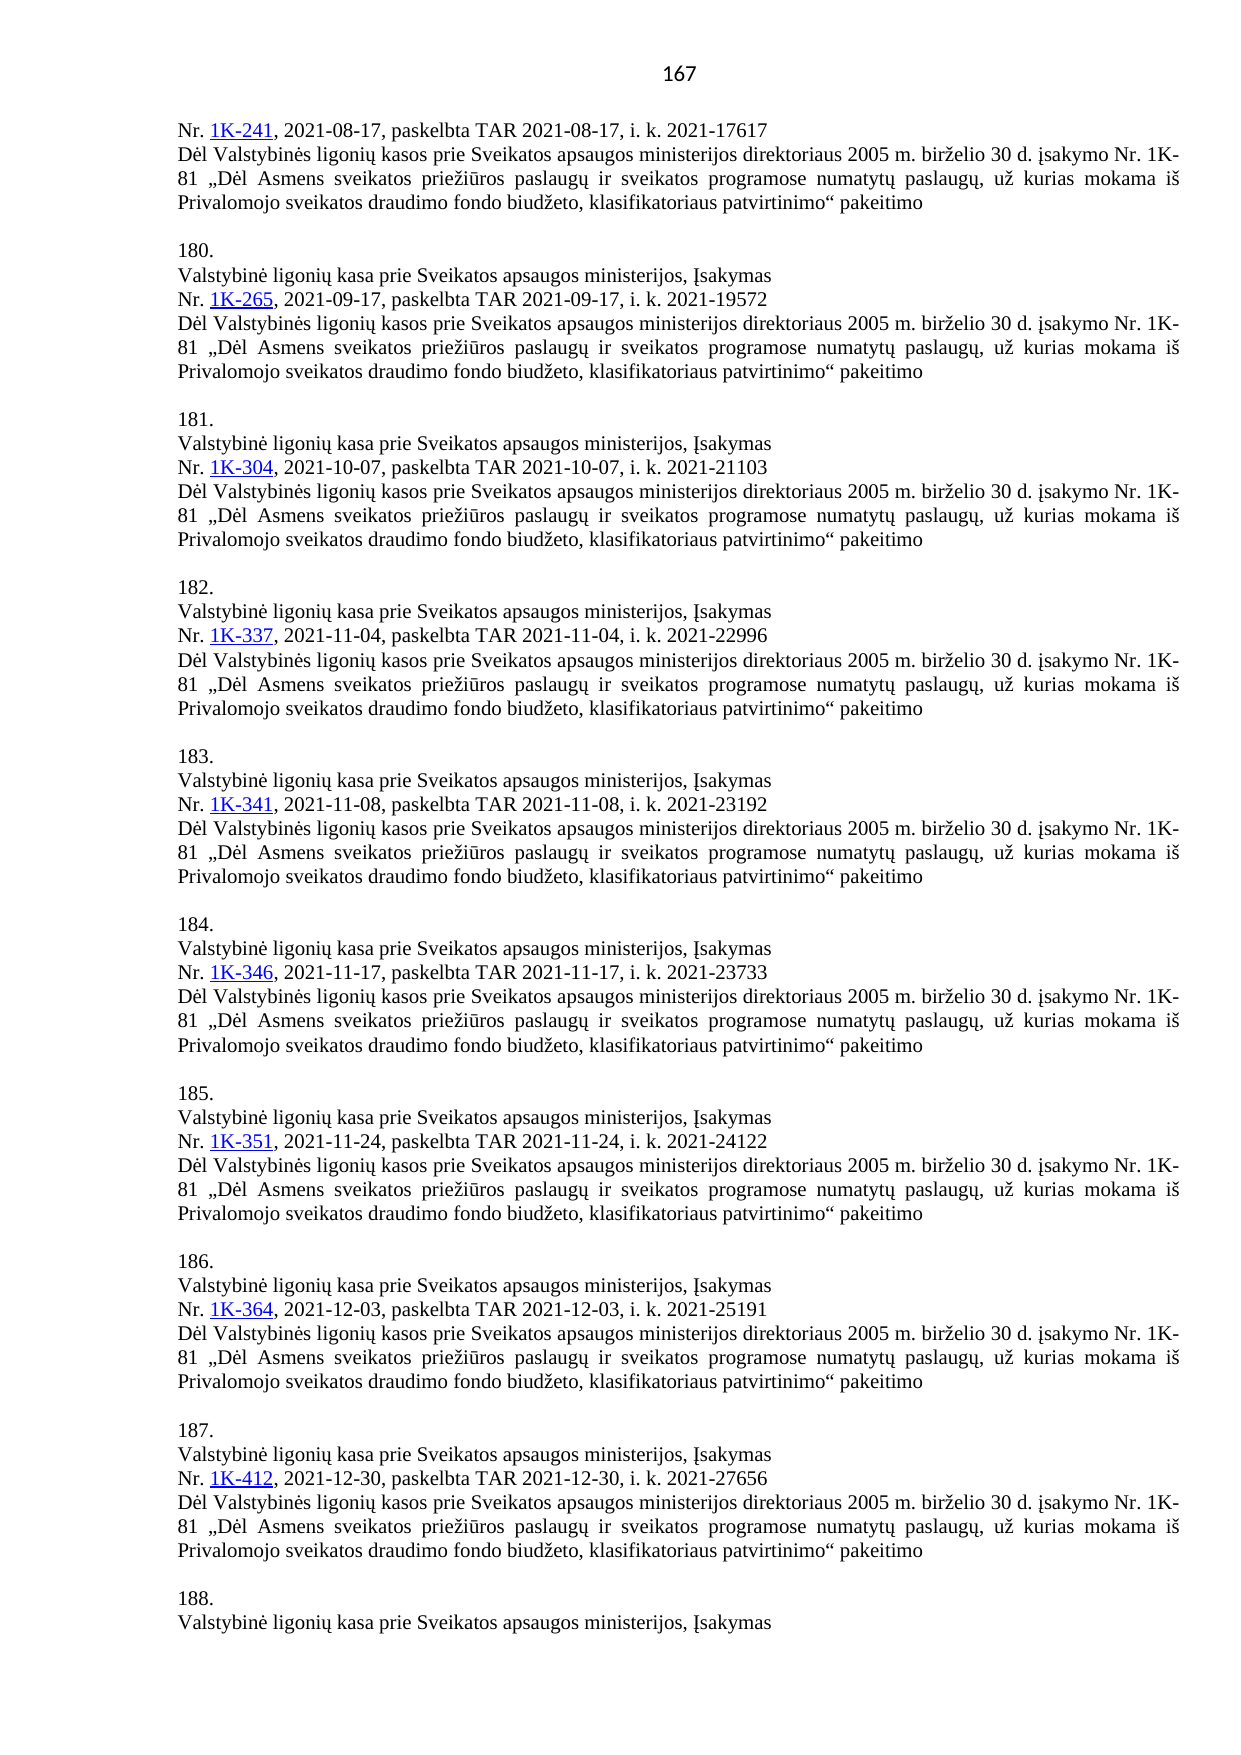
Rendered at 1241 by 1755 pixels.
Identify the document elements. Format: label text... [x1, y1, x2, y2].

text Dėl Valstybinės ligonių kasos prie Sveikatos apsaugos ministerijos direktoriaus 2005 m. birželio 30 d. įsakymo Nr. 1K-81 „Dėl Asmens sveikatos priežiūros paslaugų ir sveikatos programose numatytų paslaugų, už kurias mokama iš Privalomojo sveikatos draudimo fondo biudžeto, klasifikatoriaus patvirtinimo“ pakeitimo [177, 1490, 1181, 1562]
text Nr. 1K-337, 2021-11-04, paskelbta TAR 2021-11-04, i. k. 2021-22996 [177, 623, 1181, 647]
text Valstybinė ligonių kasa prie Sveikatos apsaugos ministerijos, Įsakymas [177, 936, 1181, 960]
text 180. [177, 238, 1181, 262]
text Dėl Valstybinės ligonių kasos prie Sveikatos apsaugos ministerijos direktoriaus 2005 m. birželio 30 d. įsakymo Nr. 1K-81 „Dėl Asmens sveikatos priežiūros paslaugų ir sveikatos programose numatytų paslaugų, už kurias mokama iš Privalomojo sveikatos draudimo fondo biudžeto, klasifikatoriaus patvirtinimo“ pakeitimo [177, 984, 1181, 1057]
text Valstybinė ligonių kasa prie Sveikatos apsaugos ministerijos, Įsakymas [177, 1442, 1181, 1466]
text 186. [177, 1249, 1181, 1273]
text Dėl Valstybinės ligonių kasos prie Sveikatos apsaugos ministerijos direktoriaus 2005 m. birželio 30 d. įsakymo Nr. 1K-81 „Dėl Asmens sveikatos priežiūros paslaugų ir sveikatos programose numatytų paslaugų, už kurias mokama iš Privalomojo sveikatos draudimo fondo biudžeto, klasifikatoriaus patvirtinimo“ pakeitimo [177, 1153, 1181, 1225]
text Nr. 1K-351, 2021-11-24, paskelbta TAR 2021-11-24, i. k. 2021-24122 [177, 1129, 1181, 1153]
text Valstybinė ligonių kasa prie Sveikatos apsaugos ministerijos, Įsakymas [177, 768, 1181, 792]
text Valstybinė ligonių kasa prie Sveikatos apsaugos ministerijos, Įsakymas [177, 1610, 1181, 1634]
text 188. [177, 1586, 1181, 1610]
text Dėl Valstybinės ligonių kasos prie Sveikatos apsaugos ministerijos direktoriaus 2005 m. birželio 30 d. įsakymo Nr. 1K-81 „Dėl Asmens sveikatos priežiūros paslaugų ir sveikatos programose numatytų paslaugų, už kurias mokama iš Privalomojo sveikatos draudimo fondo biudžeto, klasifikatoriaus patvirtinimo“ pakeitimo [177, 647, 1181, 720]
text 183. [177, 744, 1181, 768]
text Dėl Valstybinės ligonių kasos prie Sveikatos apsaugos ministerijos direktoriaus 2005 m. birželio 30 d. įsakymo Nr. 1K-81 „Dėl Asmens sveikatos priežiūros paslaugų ir sveikatos programose numatytų paslaugų, už kurias mokama iš Privalomojo sveikatos draudimo fondo biudžeto, klasifikatoriaus patvirtinimo“ pakeitimo [177, 311, 1181, 383]
text Valstybinė ligonių kasa prie Sveikatos apsaugos ministerijos, Įsakymas [177, 431, 1181, 455]
text Dėl Valstybinės ligonių kasos prie Sveikatos apsaugos ministerijos direktoriaus 2005 m. birželio 30 d. įsakymo Nr. 1K-81 „Dėl Asmens sveikatos priežiūros paslaugų ir sveikatos programose numatytų paslaugų, už kurias mokama iš Privalomojo sveikatos draudimo fondo biudžeto, klasifikatoriaus patvirtinimo“ pakeitimo [177, 816, 1181, 888]
text Valstybinė ligonių kasa prie Sveikatos apsaugos ministerijos, Įsakymas [177, 599, 1181, 623]
text Valstybinė ligonių kasa prie Sveikatos apsaugos ministerijos, Įsakymas [177, 262, 1181, 287]
text Nr. 1K-341, 2021-11-08, paskelbta TAR 2021-11-08, i. k. 2021-23192 [177, 792, 1181, 816]
text Nr. 1K-265, 2021-09-17, paskelbta TAR 2021-09-17, i. k. 2021-19572 [177, 287, 1181, 311]
text Nr. 1K-346, 2021-11-17, paskelbta TAR 2021-11-17, i. k. 2021-23733 [177, 960, 1181, 984]
text 187. [177, 1417, 1181, 1442]
text Valstybinė ligonių kasa prie Sveikatos apsaugos ministerijos, Įsakymas [177, 1273, 1181, 1297]
text Dėl Valstybinės ligonių kasos prie Sveikatos apsaugos ministerijos direktoriaus 2005 m. birželio 30 d. įsakymo Nr. 1K-81 „Dėl Asmens sveikatos priežiūros paslaugų ir sveikatos programose numatytų paslaugų, už kurias mokama iš Privalomojo sveikatos draudimo fondo biudžeto, klasifikatoriaus patvirtinimo“ pakeitimo [177, 479, 1181, 551]
text 185. [177, 1081, 1181, 1105]
text Nr. 1K-412, 2021-12-30, paskelbta TAR 2021-12-30, i. k. 2021-27656 [177, 1466, 1181, 1490]
text 184. [177, 912, 1181, 936]
text Nr. 1K-304, 2021-10-07, paskelbta TAR 2021-10-07, i. k. 2021-21103 [177, 455, 1181, 479]
text Valstybinė ligonių kasa prie Sveikatos apsaugos ministerijos, Įsakymas [177, 1105, 1181, 1129]
text 182. [177, 575, 1181, 599]
text Nr. 1K-364, 2021-12-03, paskelbta TAR 2021-12-03, i. k. 2021-25191 [177, 1297, 1181, 1321]
text Nr. 1K-241, 2021-08-17, paskelbta TAR 2021-08-17, i. k. 2021-17617 [177, 118, 1181, 142]
text 181. [177, 407, 1181, 431]
text Dėl Valstybinės ligonių kasos prie Sveikatos apsaugos ministerijos direktoriaus 2005 m. birželio 30 d. įsakymo Nr. 1K-81 „Dėl Asmens sveikatos priežiūros paslaugų ir sveikatos programose numatytų paslaugų, už kurias mokama iš Privalomojo sveikatos draudimo fondo biudžeto, klasifikatoriaus patvirtinimo“ pakeitimo [177, 142, 1181, 214]
text Dėl Valstybinės ligonių kasos prie Sveikatos apsaugos ministerijos direktoriaus 2005 m. birželio 30 d. įsakymo Nr. 1K-81 „Dėl Asmens sveikatos priežiūros paslaugų ir sveikatos programose numatytų paslaugų, už kurias mokama iš Privalomojo sveikatos draudimo fondo biudžeto, klasifikatoriaus patvirtinimo“ pakeitimo [177, 1321, 1181, 1393]
